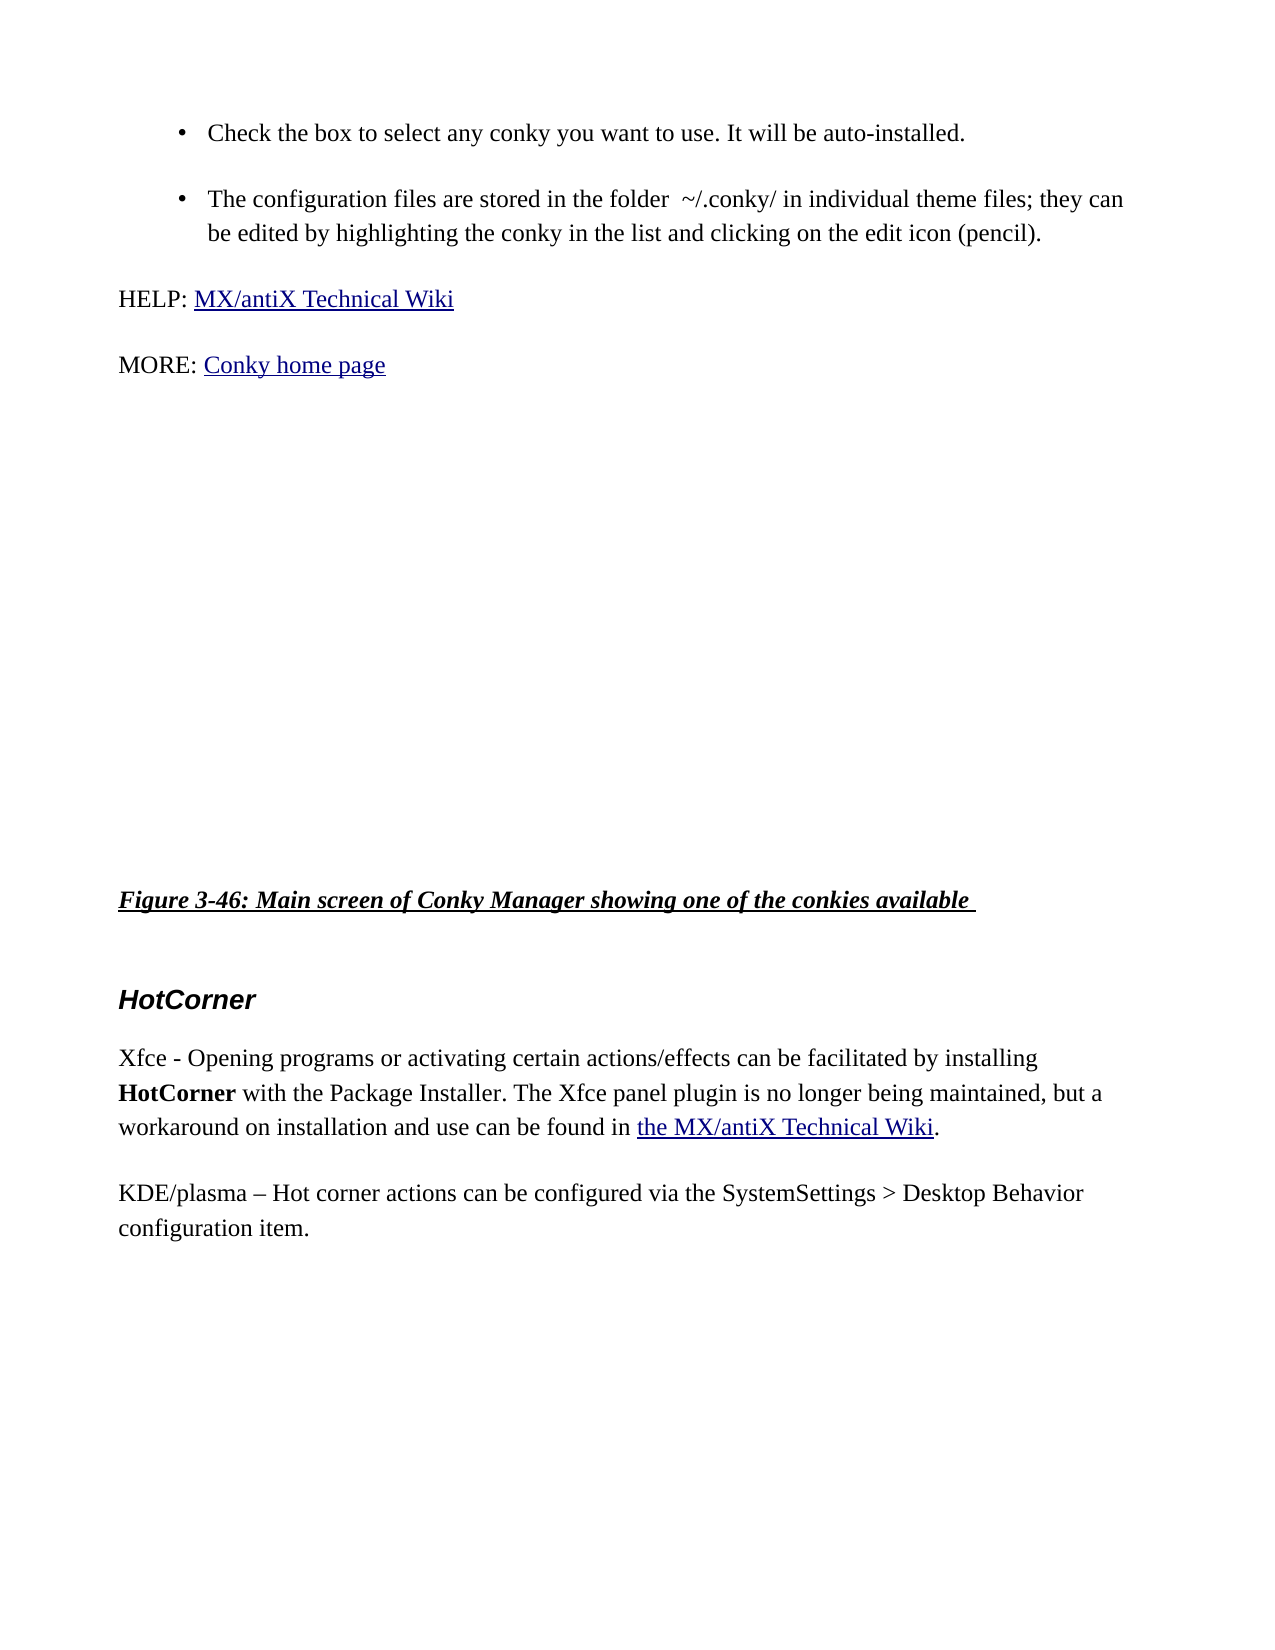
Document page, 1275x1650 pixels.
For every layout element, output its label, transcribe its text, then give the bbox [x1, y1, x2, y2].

text HELP: MX/antiX Technical Wiki [118, 284, 1142, 313]
list The configuration files are stored in the folder ~/.conky/ in individual theme files; they can be edited by highlighting the conky in the list and clicking on the edit icon (pencil). [178, 184, 1141, 247]
subtitle HotCorner [118, 983, 1157, 1015]
text Figure 3-46: Main screen of Conky Manager showing one of the conkies available [118, 885, 1157, 914]
list Check the box to select any conky you want to use. It will be auto-installed. [178, 118, 1141, 147]
text MORE: Conky home page [118, 350, 1142, 378]
text KDE/plasma – Hot corner actions can be configured via the SystemSettings > Desktop Behavior configuration item. [118, 1178, 1157, 1241]
text Xfce - Opening programs or activating certain actions/effects can be facilitated by installing HotCorner with the Package Installer. The Xfce panel plugin is no longer being maintained, but a workaround on installation and use can be found in the MX/antiX Technical Wiki. [118, 1043, 1157, 1141]
